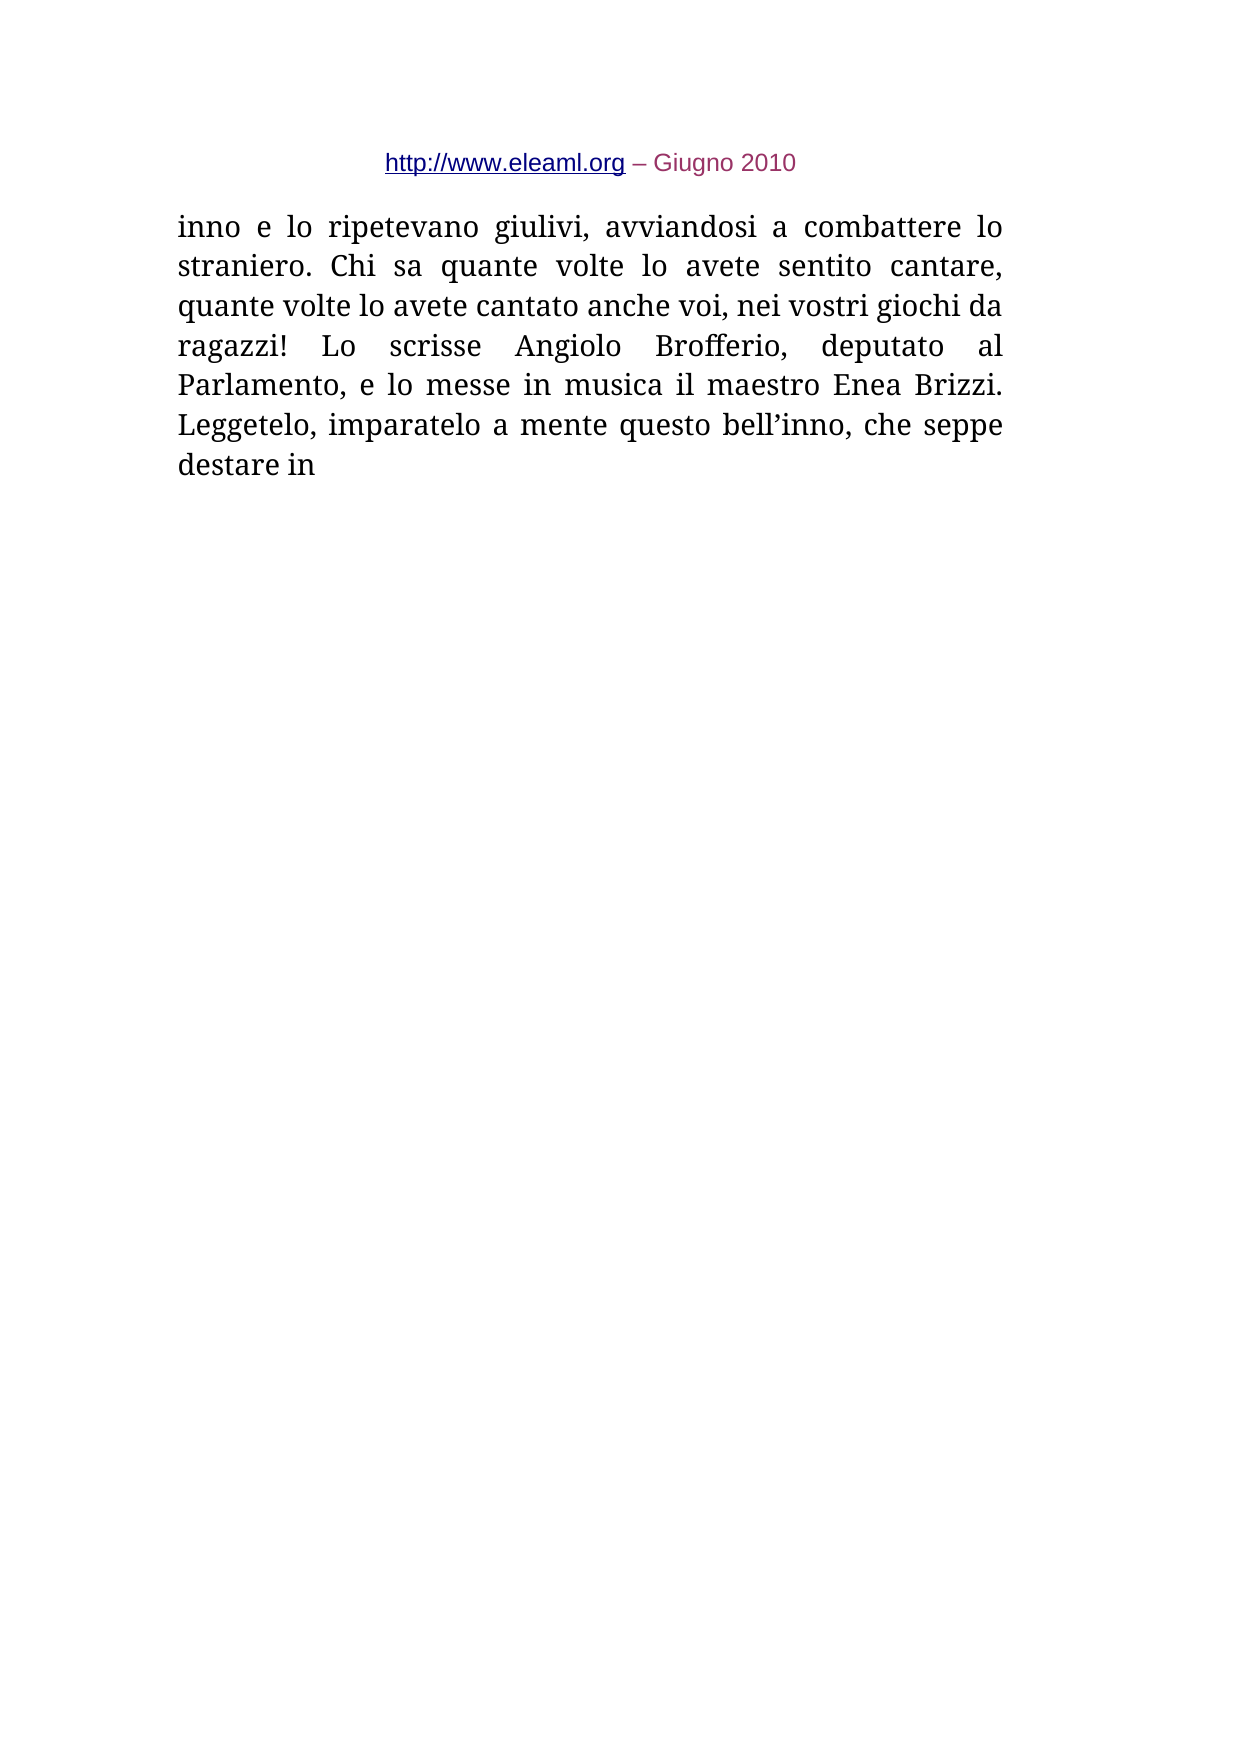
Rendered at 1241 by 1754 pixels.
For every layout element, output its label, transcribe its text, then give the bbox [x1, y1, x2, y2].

text inno e lo ripetevano giulivi, avviandosi a combattere lo straniero. Chi sa quante volte lo avete sentito cantare, quante volte lo avete cantato anche voi, nei vostri giochi da ragazzi! Lo scrisse Angiolo Brofferio, deputato al Parlamento, e lo messe in musica il maestro Enea Brizzi. Leggetelo, imparatelo a mente questo bell’inno, che seppe destare in [177, 206, 1004, 484]
